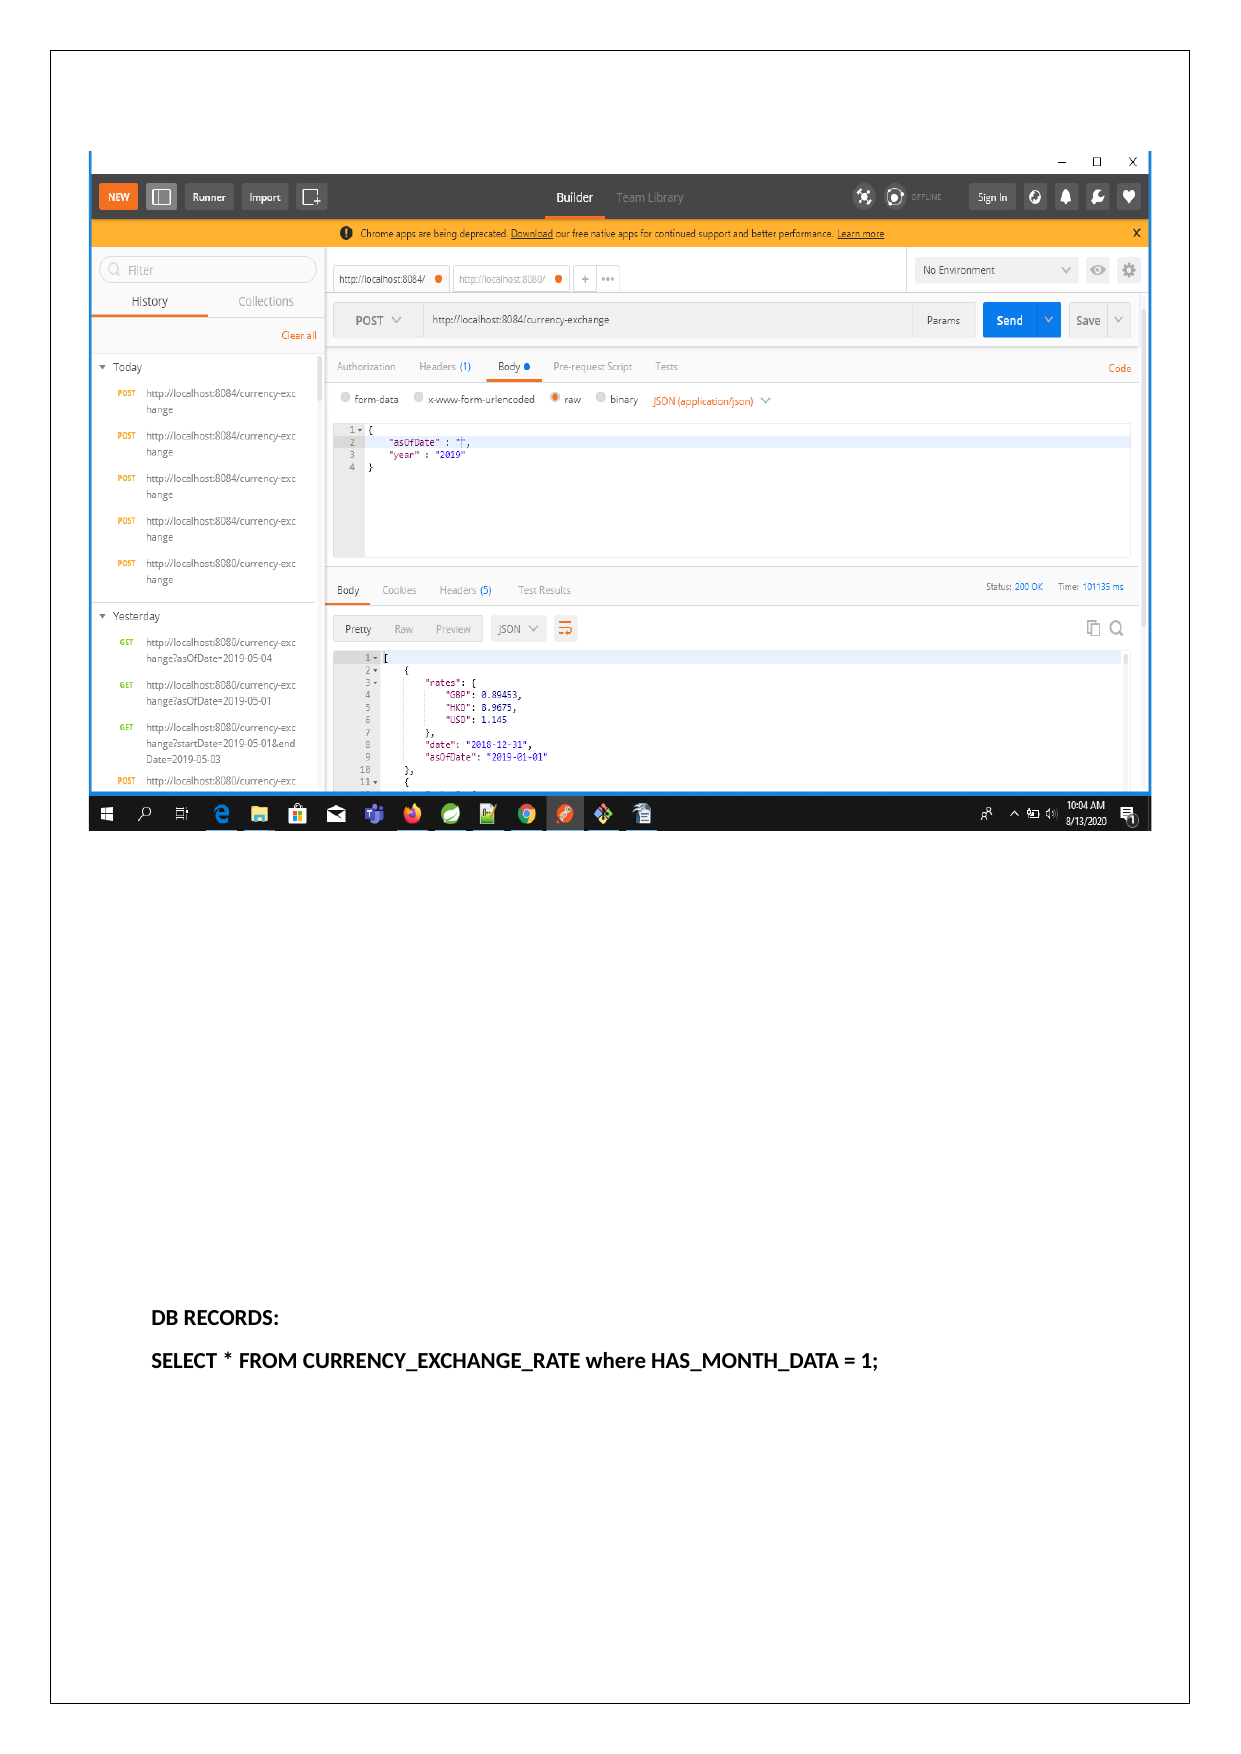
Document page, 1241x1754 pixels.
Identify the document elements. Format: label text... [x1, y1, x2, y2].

text DB RECORDS: [151, 1303, 1089, 1331]
text SELECT * FROM CURRENCY_EXCHANGE_RATE where HAS_MONTH_DATA = 1; [151, 1346, 1089, 1374]
picture [88, 151, 1152, 831]
